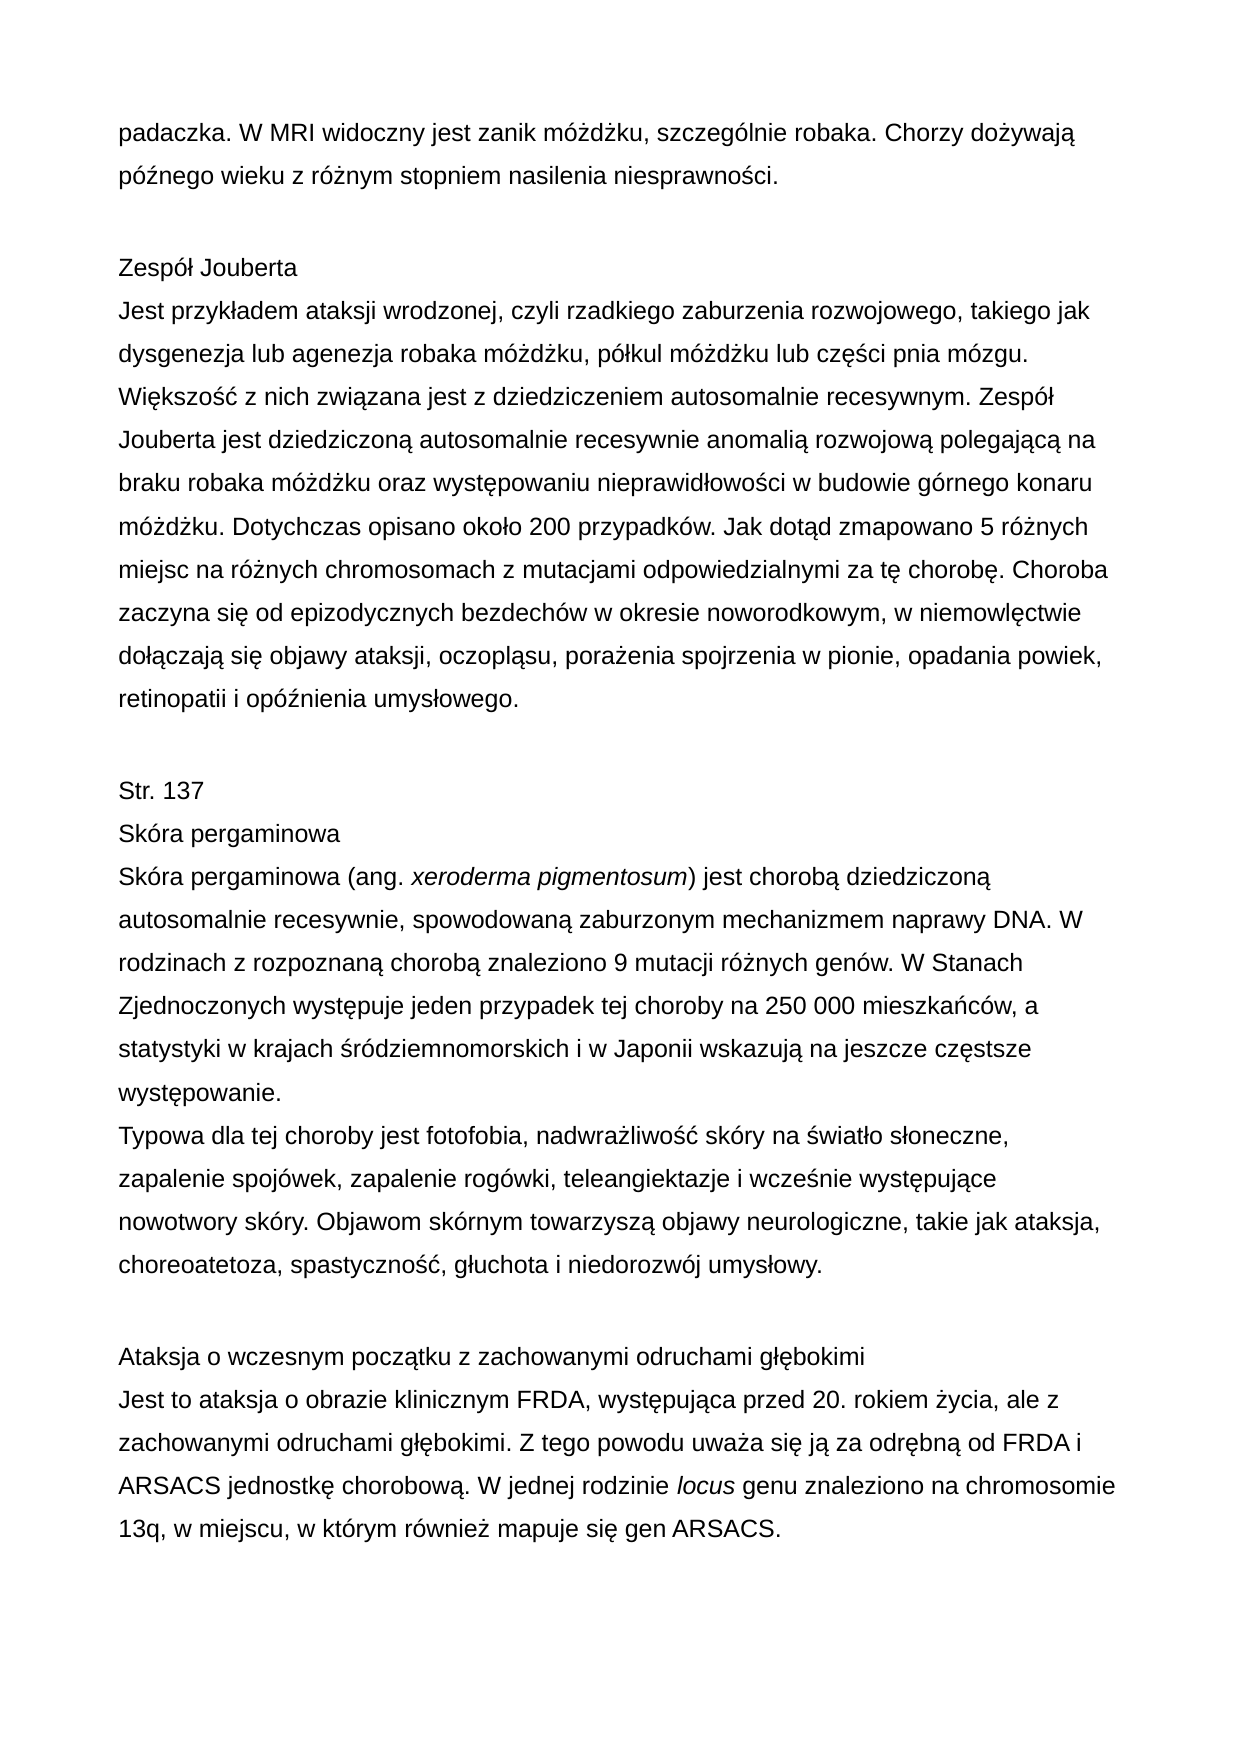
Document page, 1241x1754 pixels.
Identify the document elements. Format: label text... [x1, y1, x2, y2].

text Str. 137 [118, 776, 1122, 804]
subtitle Zespół Jouberta [118, 253, 1122, 282]
subtitle Skóra pergaminowa [118, 819, 1122, 847]
text Typowa dla tej choroby jest fotofobia, nadwrażliwość skóry na światło słoneczne, zapalenie spojówek, zapalenie rogówki, teleangiektazje i wcześnie występujące nowotwory skóry. Objawom skórnym towarzyszą objawy neurologiczne, takie jak ataksja, choreoatetoza, spastyczność, głuchota i niedorozwój umysłowy. [118, 1121, 1122, 1279]
subtitle Ataksja o wczesnym początku z zachowanymi odruchami głębokimi [118, 1342, 1122, 1370]
text Jest to ataksja o obrazie klinicznym FRDA, występująca przed 20. rokiem życia, ale z zachowanymi odruchami głębokimi. Z tego powodu uważa się ją za odrębną od FRDA i ARSACS jednostkę chorobową. W jednej rodzinie locus genu znaleziono na chromosomie 13q, w miejscu, w którym również mapuje się gen ARSACS. [118, 1385, 1122, 1543]
text Skóra pergaminowa (ang. xeroderma pigmentosum) jest chorobą dziedziczoną autosomalnie recesywnie, spowodowaną zaburzonym mechanizmem naprawy DNA. W rodzinach z rozpoznaną chorobą znaleziono 9 mutacji różnych genów. W Stanach Zjednoczonych występuje jeden przypadek tej choroby na 250 000 mieszkańców, a statystyki w krajach śródziemnomorskich i w Japonii wskazują na jeszcze częstsze występowanie. [118, 862, 1122, 1106]
text Jest przykładem ataksji wrodzonej, czyli rzadkiego zaburzenia rozwojowego, takiego jak dysgenezja lub agenezja robaka móżdżku, półkul móżdżku lub części pnia mózgu. Większość z nich związana jest z dziedziczeniem autosomalnie recesywnym. Zespół Jouberta jest dziedziczoną autosomalnie recesywnie anomalią rozwojową polegającą na braku robaka móżdżku oraz występowaniu nieprawidłowości w budowie górnego konaru móżdżku. Dotychczas opisano około 200 przypadków. Jak dotąd zmapowano 5 różnych miejsc na różnych chromosomach z mutacjami odpowiedzialnymi za tę chorobę. Choroba zaczyna się od epizodycznych bezdechów w okresie noworodkowym, w niemowlęctwie dołączają się objawy ataksji, oczopląsu, porażenia spojrzenia w pionie, opadania powiek, retinopatii i opóźnienia umysłowego. [118, 296, 1122, 713]
text padaczka. W MRI widoczny jest zanik móżdżku, szczególnie robaka. Chorzy dożywają późnego wieku z różnym stopniem nasilenia niesprawności. [118, 118, 1122, 190]
